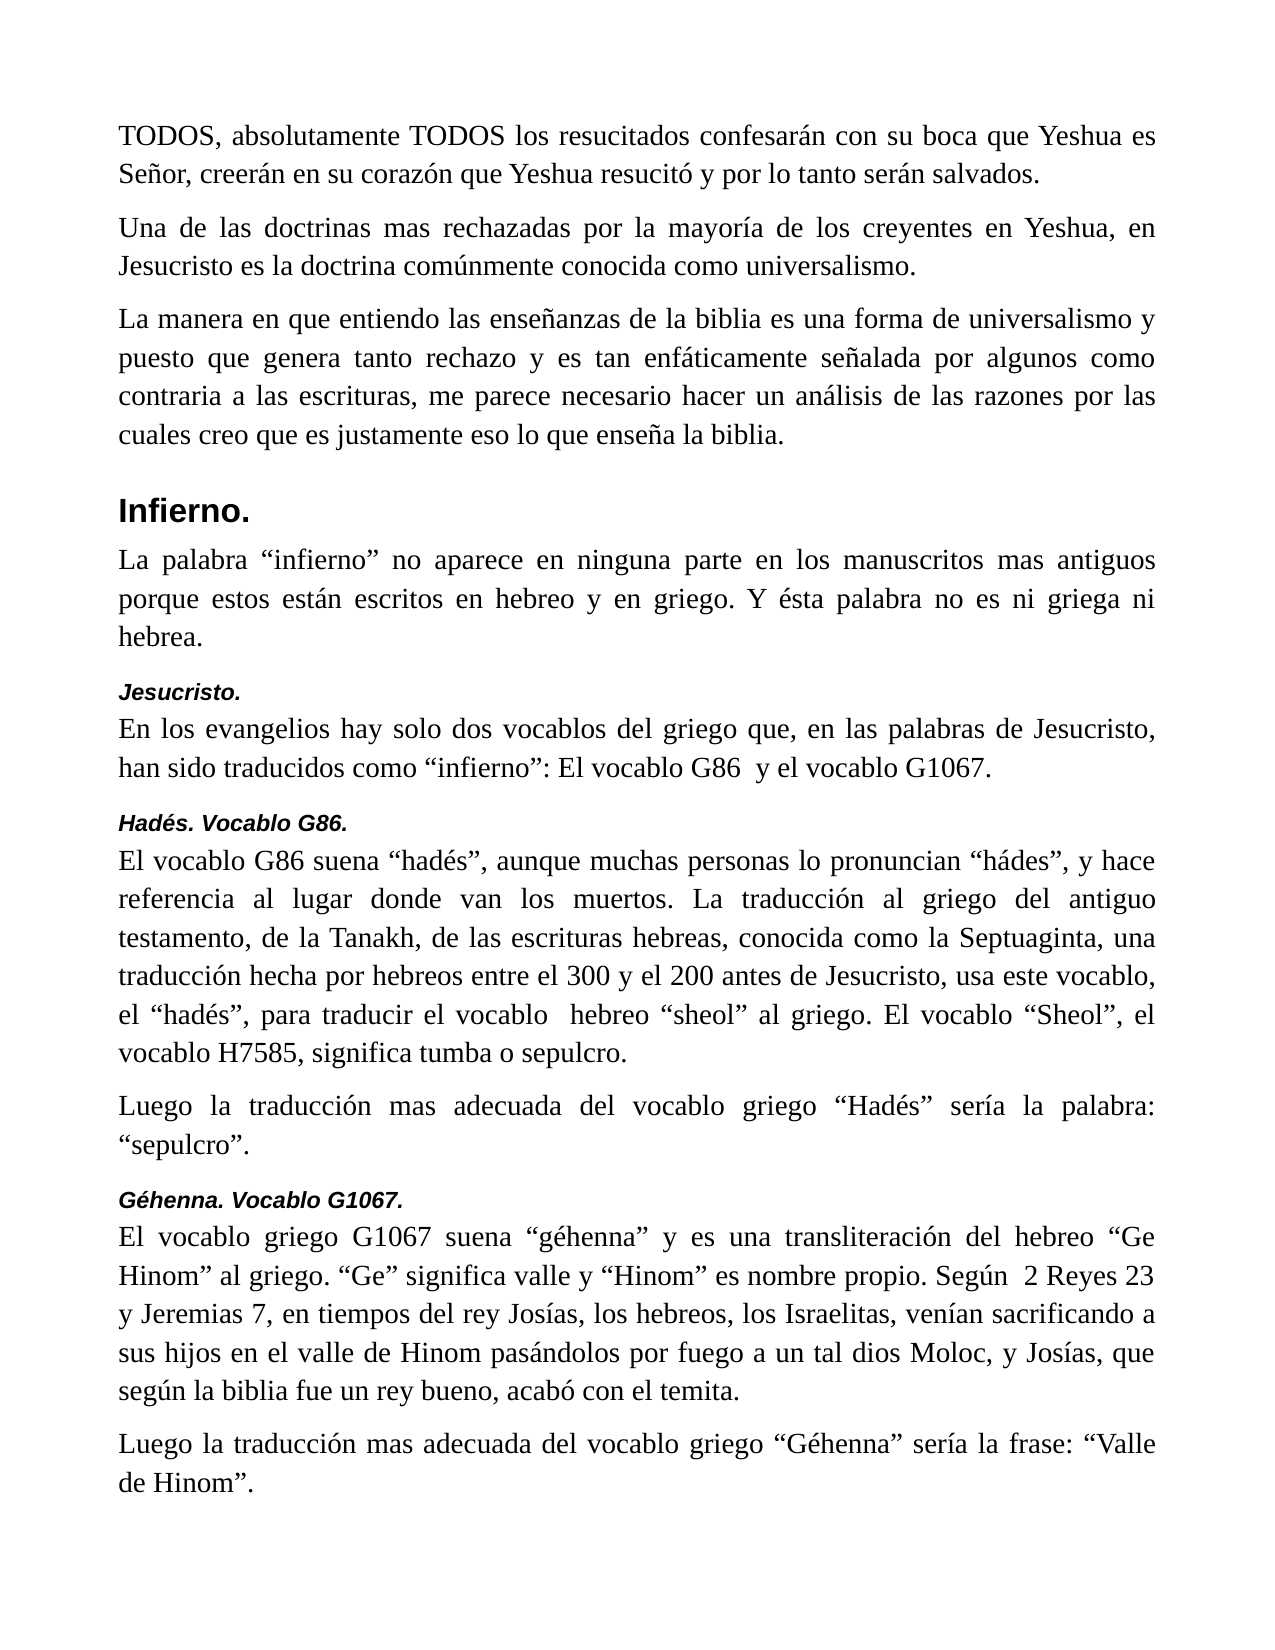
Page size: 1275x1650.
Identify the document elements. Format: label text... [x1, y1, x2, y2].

text El vocablo griego G1067 suena “géhenna” y es una transliteración del hebreo “Ge Hinom” al griego. “Ge” significa valle y “Hinom” es nombre propio. Según 2 Reyes 23 y Jeremias 7, en tiempos del rey Josías, los hebreos, los Israelitas, venían sacrificando a sus hijos en el valle de Hinom pasándolos por fuego a un tal dios Moloc, y Josías, que según la biblia fue un rey bueno, acabó con el temita. [118, 1219, 1157, 1407]
text Una de las doctrinas mas rechazadas por la mayoría de los creyentes en Yeshua, en Jesucristo es la doctrina comúnmente conocida como universalismo. [118, 210, 1157, 282]
text Luego la traducción mas adecuada del vocablo griego “Hadés” sería la palabra: “sepulcro”. [118, 1088, 1157, 1161]
text La manera en que entiendo las enseñanzas de la biblia es una forma de universalismo y puesto que genera tanto rechazo y es tan enfáticamente señalada por algunos como contraria a las escrituras, me parece necesario hacer un análisis de las razones por las cuales creo que es justamente eso lo que enseña la biblia. [118, 301, 1157, 451]
text El vocablo G86 suena “hadés”, aunque muchas personas lo pronuncian “hádes”, y hace referencia al lugar donde van los muertos. La traducción al griego del antiguo testamento, de la Tanakh, de las escrituras hebreas, conocida como la Septuaginta, una traducción hecha por hebreos entre el 300 y el 200 antes de Jesucristo, usa este vocablo, el “hadés”, para traducir el vocablo hebreo “sheol” al griego. El vocablo “Sheol”, el vocablo H7585, significa tumba o sepulcro. [118, 843, 1157, 1069]
text La palabra “infierno” no aparece en ninguna parte en los manuscritos mas antiguos porque estos están escritos en hebreo y en griego. Y ésta palabra no es ni griega ni hebrea. [118, 542, 1157, 653]
subtitle Jesucristo. [118, 679, 1157, 705]
text TODOS, absolutamente TODOS los resucitados confesarán con su boca que Yeshua es Señor, creerán en su corazón que Yeshua resucitó y por lo tanto serán salvados. [118, 118, 1157, 190]
subtitle Infierno. [118, 491, 1157, 530]
subtitle Géhenna. Vocablo G1067. [118, 1186, 1157, 1213]
text Luego la traducción mas adecuada del vocablo griego “Géhenna” sería la frase: “Valle de Hinom”. [118, 1427, 1157, 1499]
subtitle Hadés. Vocablo G86. [118, 809, 1157, 836]
text En los evangelios hay solo dos vocablos del griego que, en las palabras de Jesucristo, han sido traducidos como “infierno”: El vocablo G86 y el vocablo G1067. [118, 712, 1157, 784]
